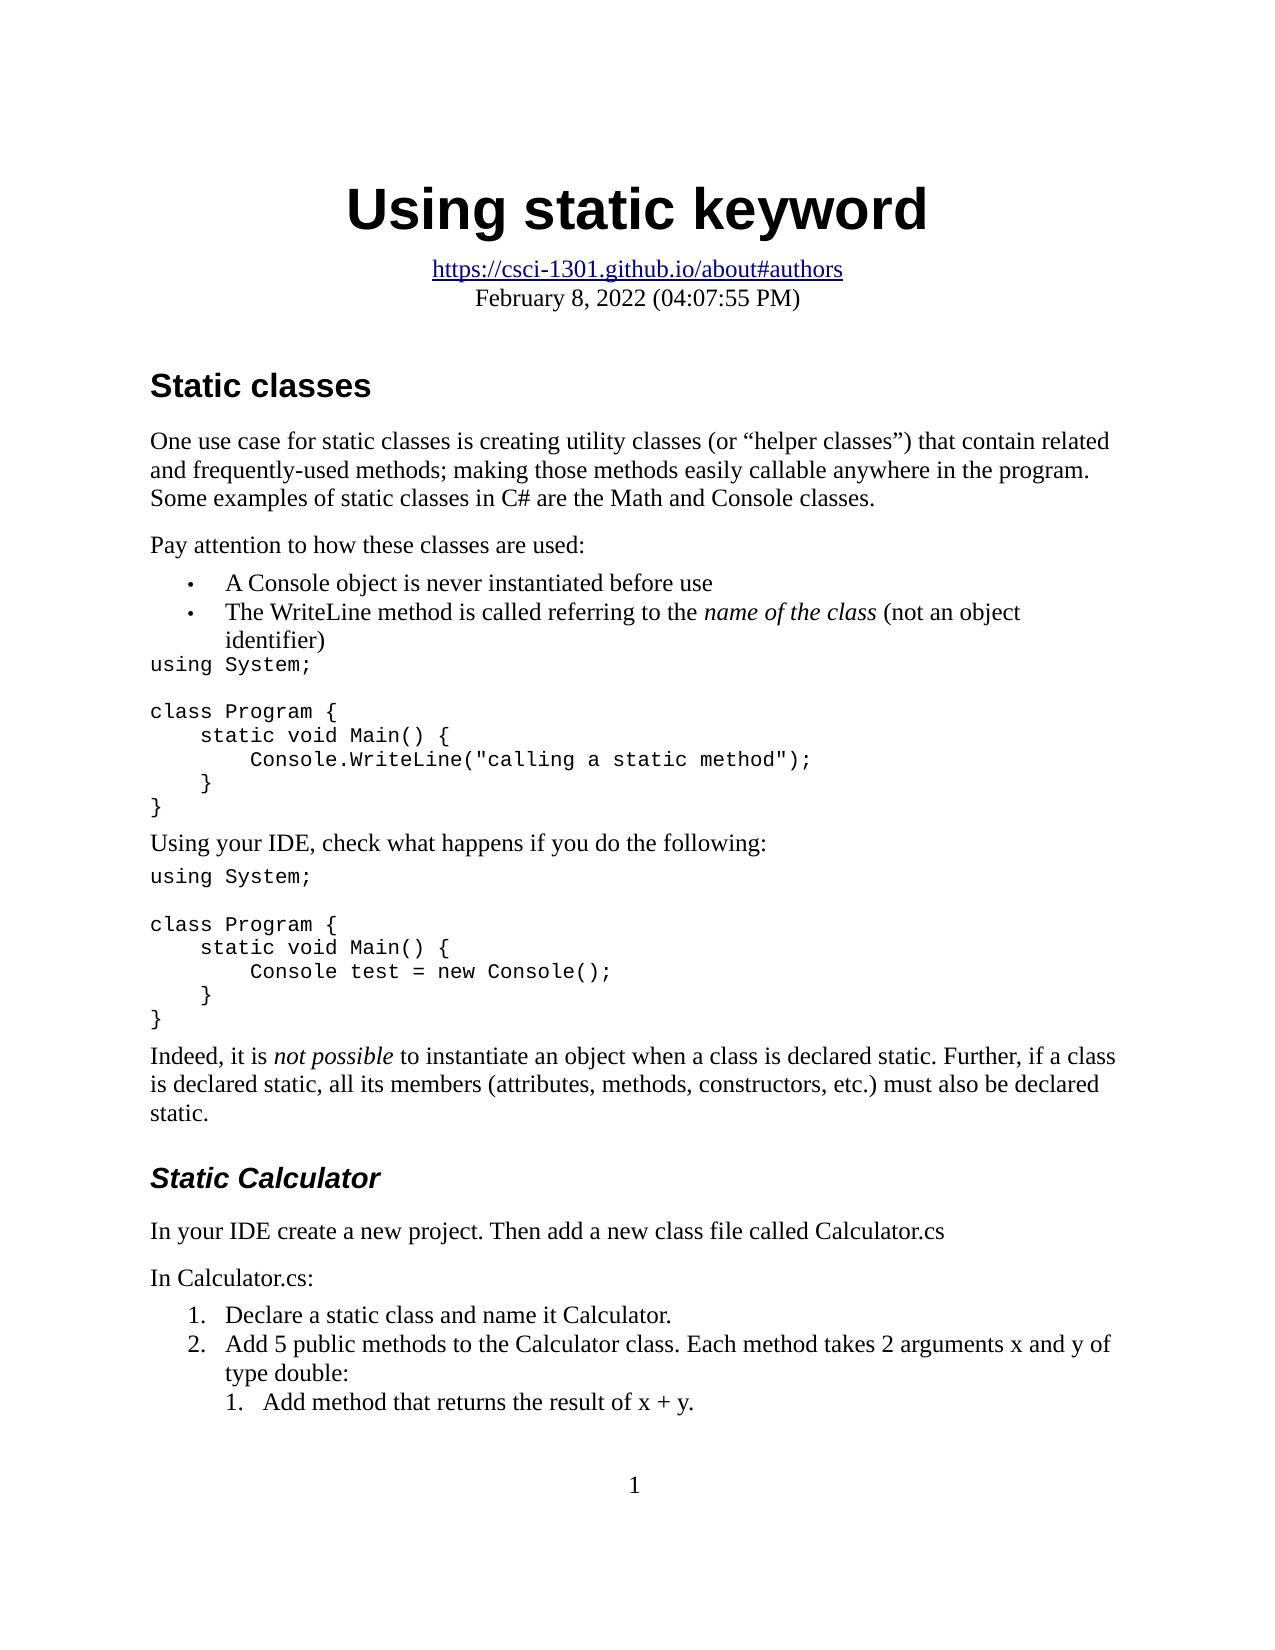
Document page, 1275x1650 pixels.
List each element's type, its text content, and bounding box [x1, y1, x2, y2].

list The WriteLine method is called referring to the name of the class (not an object identifier) [187, 597, 1125, 654]
text class Program { [150, 701, 1125, 725]
text class Program { [150, 913, 1125, 937]
text Indeed, it is not possible to instantiate an object when a class is declared static. Further, if a class is declared static, all its members (attributes, methods, constructors, etc.) must also be declared static. [150, 1041, 1125, 1127]
text Using your IDE, check what happens if you do the following: [150, 828, 1125, 857]
text } [150, 796, 1125, 819]
list Add method that returns the result of x + y. [225, 1387, 1125, 1415]
text } [150, 984, 1125, 1008]
subtitle Static classes [150, 366, 1125, 404]
subtitle Static Calculator [150, 1161, 1125, 1194]
text February 8, 2022 (04:07:55 PM) [150, 283, 1125, 312]
list Add 5 public methods to the Calculator class. Each method takes 2 arguments x and y of type double: [187, 1329, 1125, 1387]
list A Console object is never instantiated before use [187, 568, 1125, 597]
text } [150, 772, 1125, 796]
text using System; [150, 654, 1125, 678]
text In your IDE create a new project. Then add a new class file called Calculator.cs [150, 1216, 1125, 1245]
title Using static keyword [150, 175, 1125, 242]
text static void Main() { [150, 937, 1125, 961]
text https://csci-1301.github.io/about#authors [150, 254, 1125, 283]
text } [150, 1008, 1125, 1032]
text One use case for static classes is creating utility classes (or “helper classes”) that contain related and frequently-used methods; making those methods easily callable anywhere in the program. Some examples of static classes in C# are the Math and Console classes. [150, 426, 1125, 512]
text using System; [150, 866, 1125, 890]
list Declare a static class and name it Calculator. [187, 1300, 1125, 1329]
text Console.WriteLine("calling a static method"); [150, 749, 1125, 772]
text In Calculator.cs: [150, 1263, 1125, 1291]
text Console test = new Console(); [150, 961, 1125, 984]
text static void Main() { [150, 725, 1125, 749]
text Pay attention to how these classes are used: [150, 530, 1125, 559]
